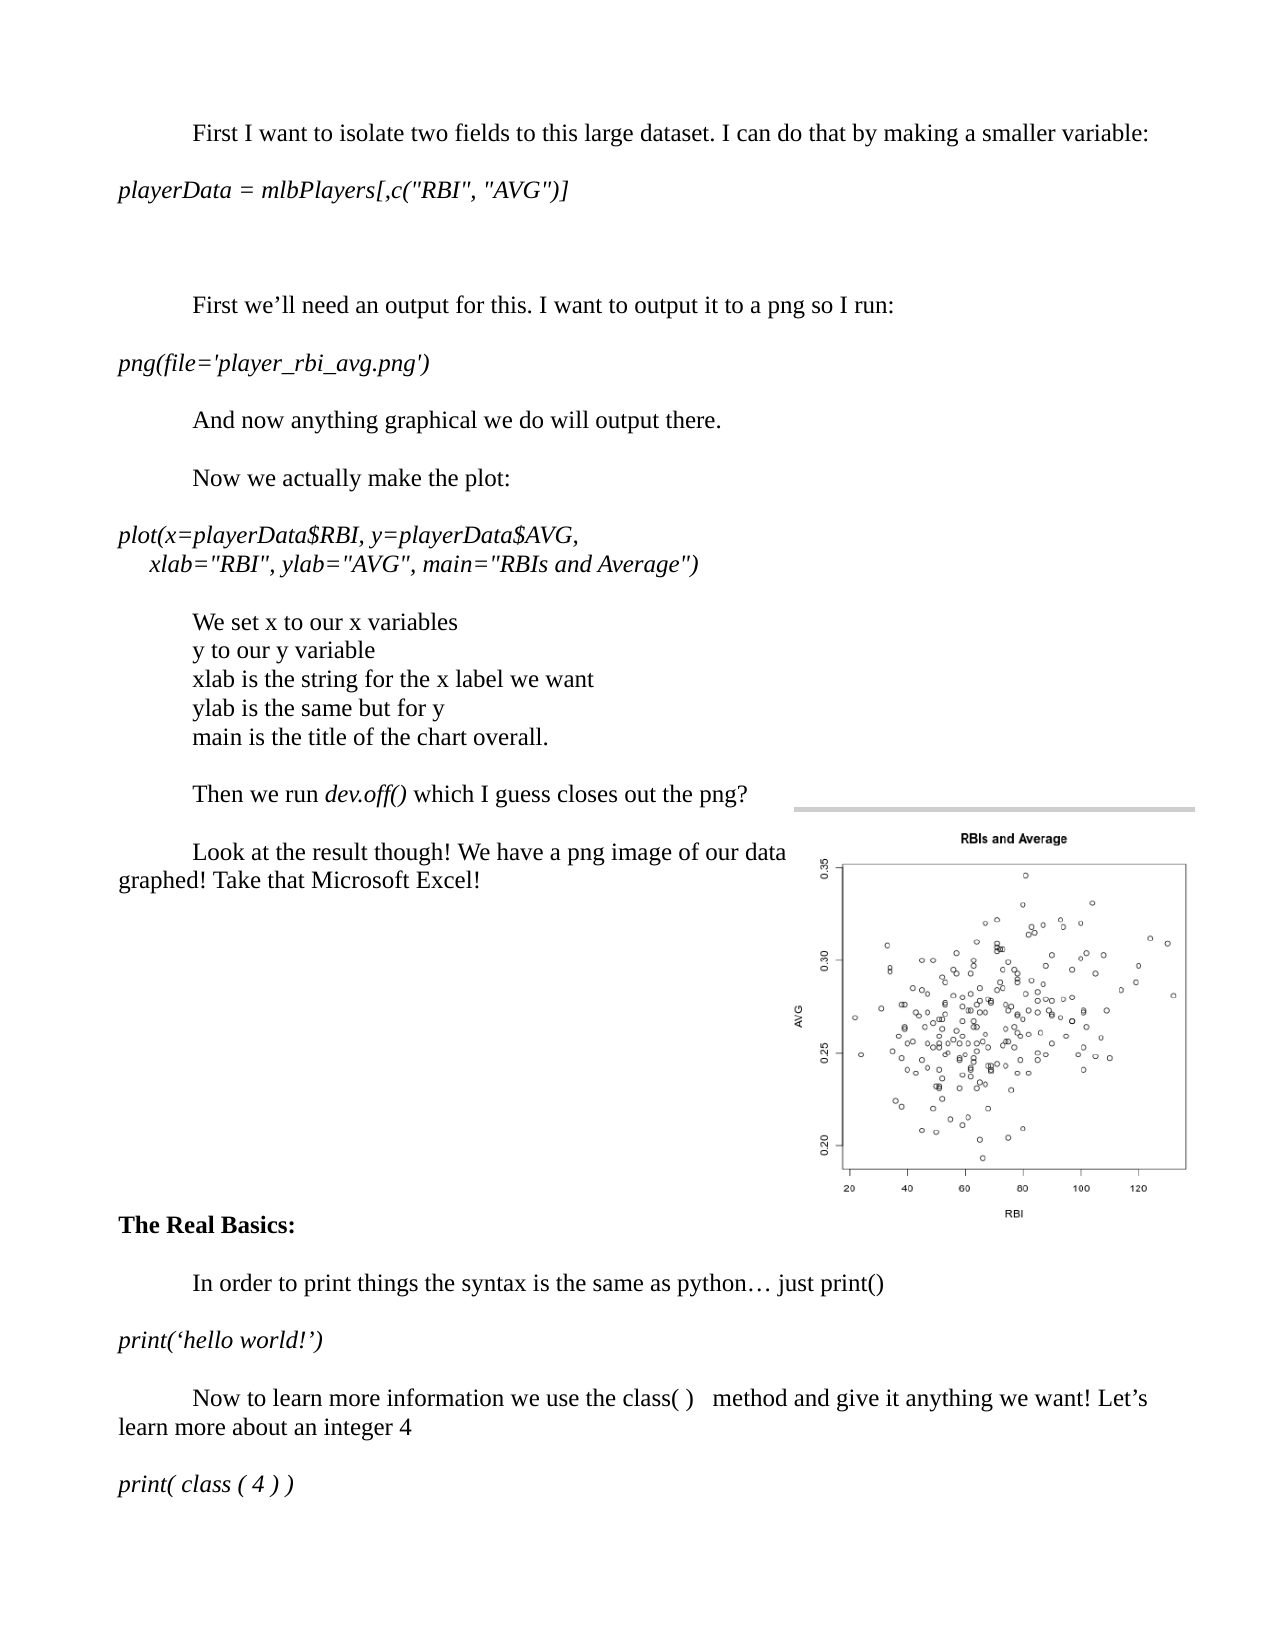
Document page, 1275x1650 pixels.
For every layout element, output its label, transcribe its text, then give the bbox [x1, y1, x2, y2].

text Look at the result though! We have a png image of our data graphed! Take that Microsoft Excel! [118, 837, 794, 894]
text The Real Basics: [118, 1211, 1157, 1239]
text playerData = mlbPlayers[,c("RBI", "AVG")] [118, 176, 1157, 204]
text Now to learn more information we use the class( ) method and give it anything we want! Let’s learn more about an integer 4 [118, 1383, 1157, 1441]
text y to our y variable [118, 636, 1157, 664]
text In order to print things the syntax is the same as python… just print() [118, 1268, 1157, 1297]
text xlab="RBI", ylab="AVG", main="RBIs and Average") [118, 549, 1157, 578]
text Now we actually make the plot: [118, 463, 1157, 492]
text Then we run dev.off() which I guess closes out the png? [118, 779, 1157, 808]
text First I want to isolate two fields to this large dataset. I can do that by making a smaller variable: [118, 118, 1157, 147]
text First we’ll need an output for this. I want to output it to a png so I run: [118, 291, 1157, 319]
text We set x to our x variables [118, 607, 1157, 636]
picture [794, 807, 1196, 1226]
text xlab is the string for the x label we want [118, 664, 1157, 693]
text And now anything graphical we do will output there. [118, 406, 1157, 434]
text main is the title of the chart overall. [118, 722, 1157, 751]
text png(file='player_rbi_avg.png') [118, 348, 1157, 377]
text plot(x=playerData$RBI, y=playerData$AVG, [118, 521, 1157, 549]
text ylab is the same but for y [118, 693, 1157, 722]
text print( class ( 4 ) ) [118, 1469, 1157, 1498]
text print(‘hello world!’) [118, 1326, 1157, 1354]
